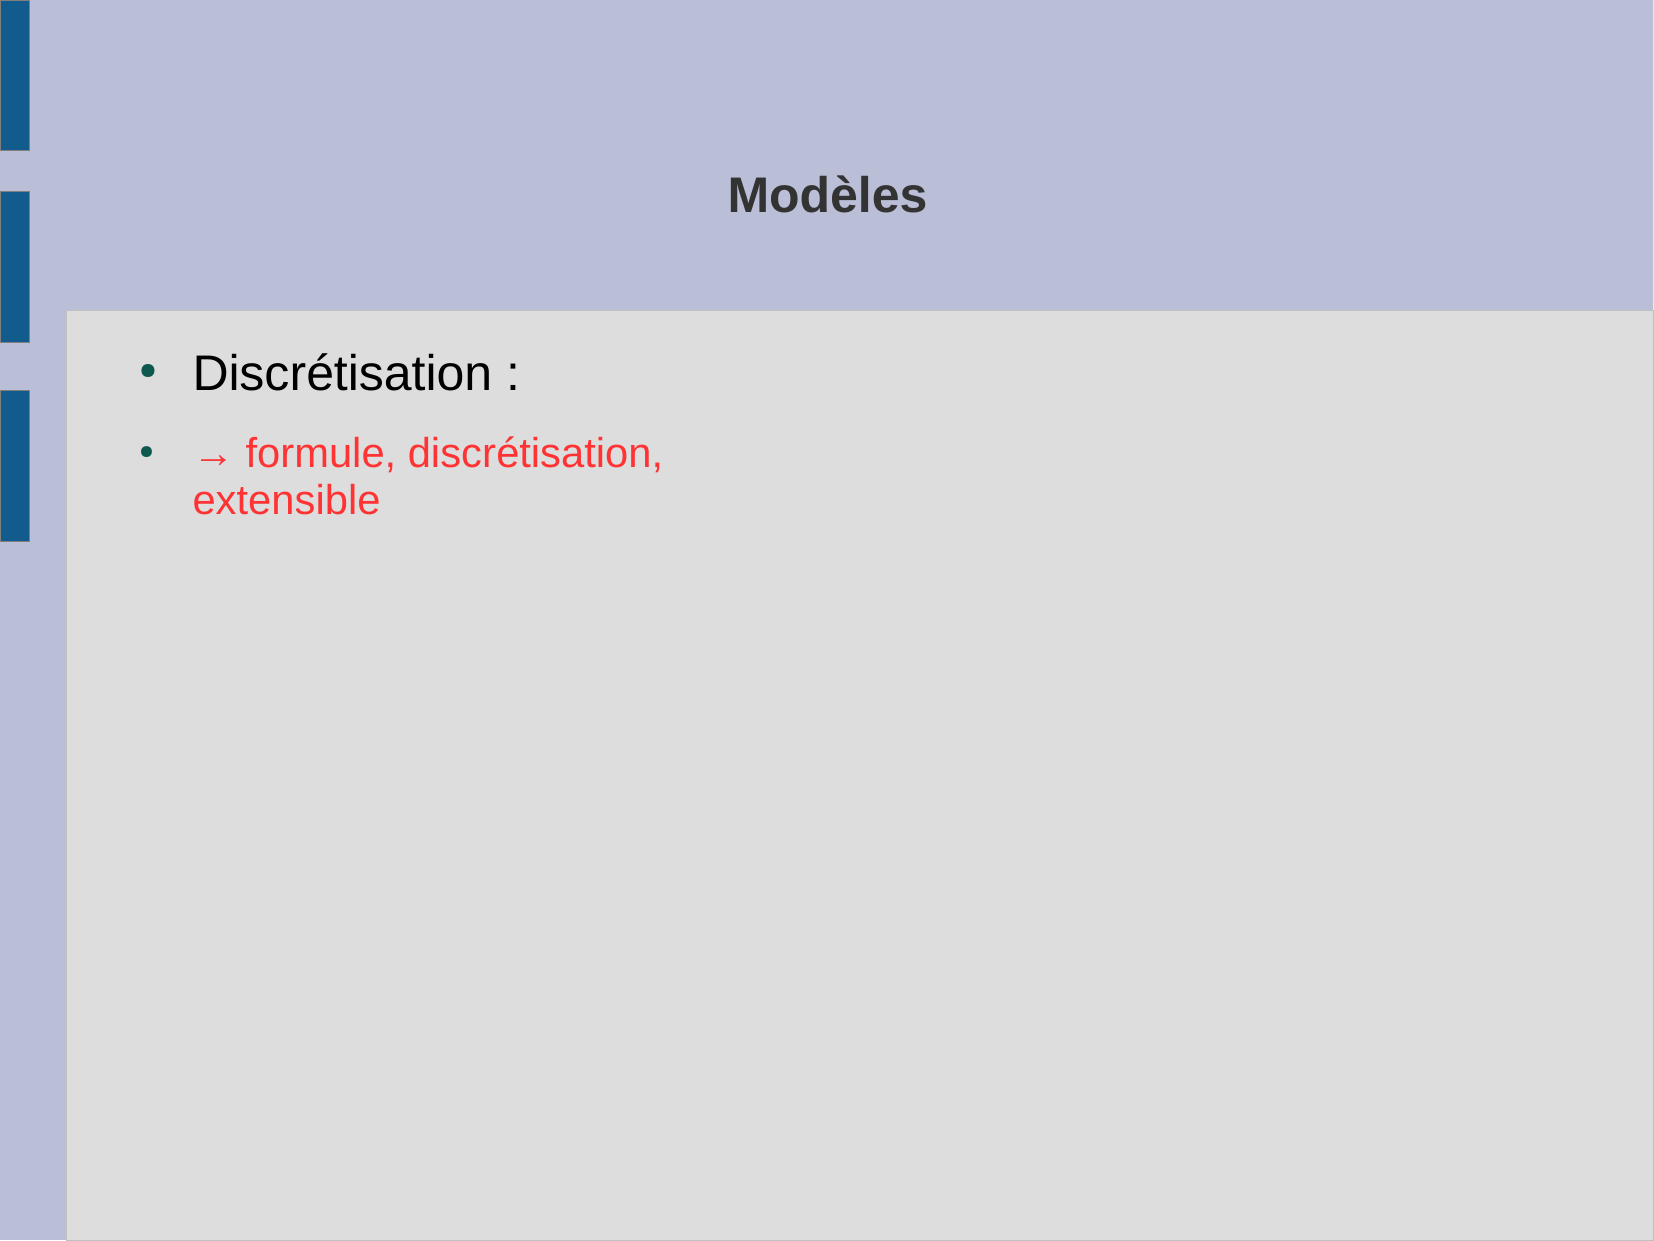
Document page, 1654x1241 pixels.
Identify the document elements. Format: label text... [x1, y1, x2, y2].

list Discrétisation : → formule, discrétisation, extensible [121, 344, 811, 1065]
title Modèles [121, 91, 1534, 299]
